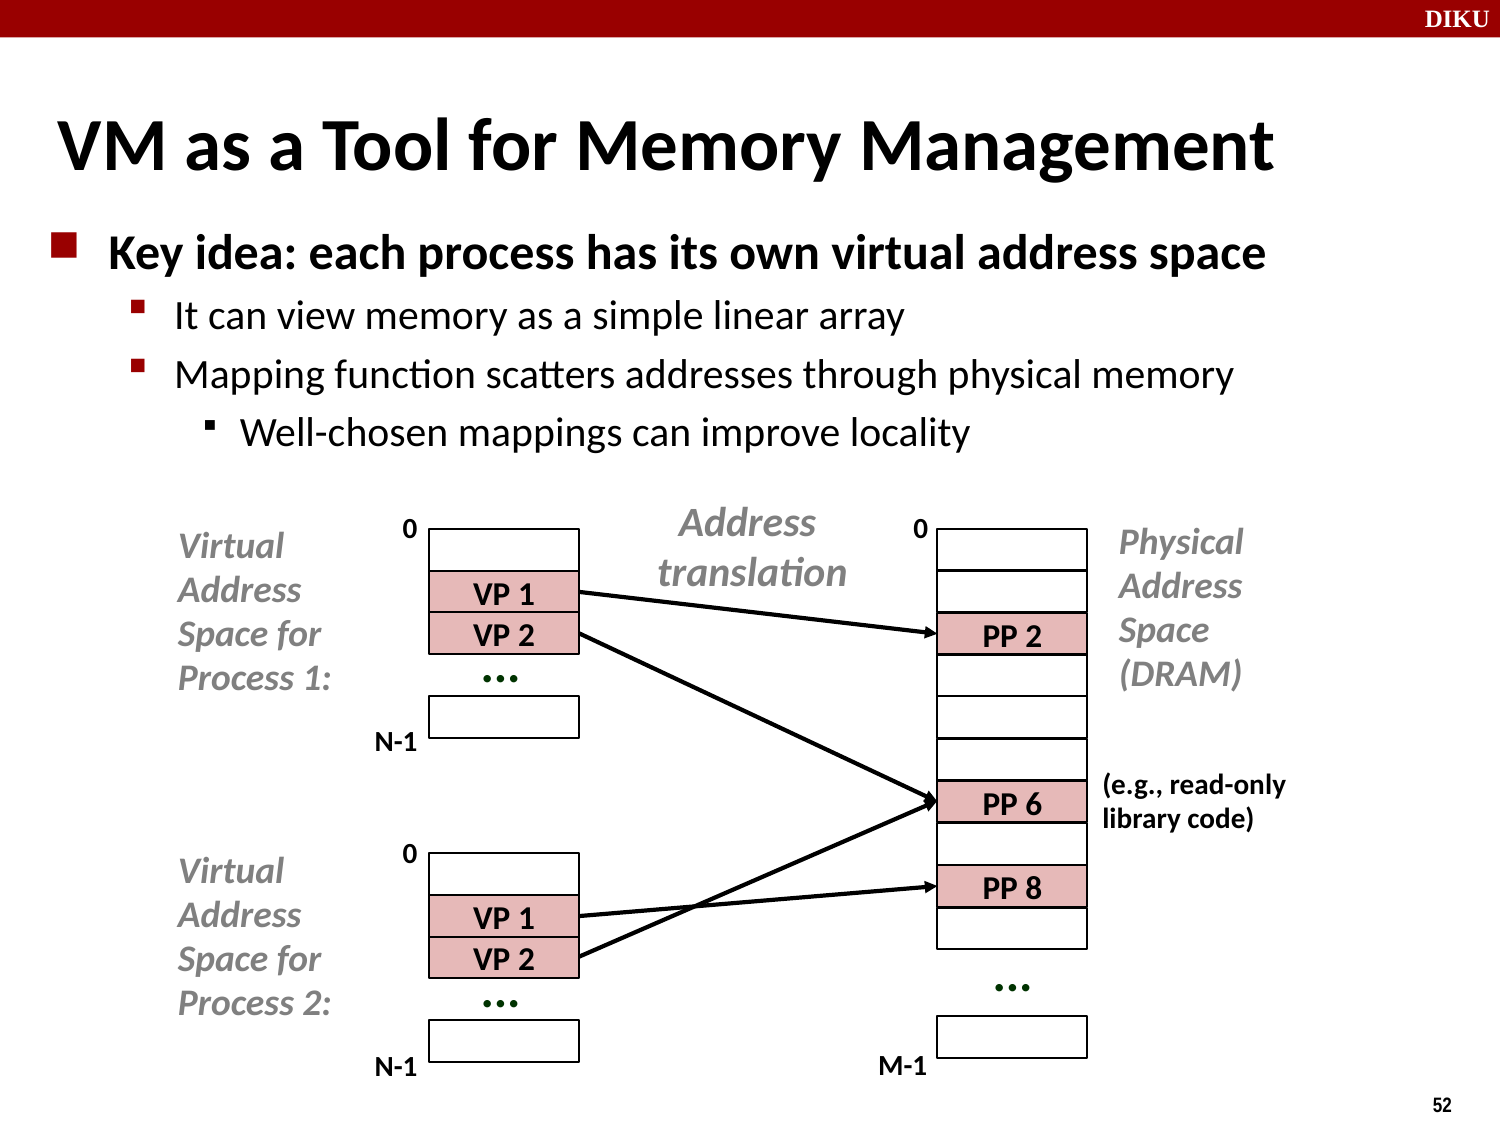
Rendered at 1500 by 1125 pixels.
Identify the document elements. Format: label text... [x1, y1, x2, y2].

text_box 0 [898, 503, 943, 553]
text_box Key idea: each process has its own virtual address space It can view memory as a simple linear array Mapping function scatters addresses through physical memory Well-chosen mappings can improve locality [37, 212, 1326, 419]
text_box N-1 [359, 1041, 433, 1092]
text_box VP 2 [429, 612, 579, 655]
text_box VP 2 [429, 936, 579, 979]
text_box ... [465, 957, 536, 1033]
text_box Physical Address Space (DRAM) [1104, 511, 1280, 704]
text_box VM as a Tool for Memory Management [42, 93, 1456, 188]
text_box N-1 [359, 716, 433, 767]
text_box M-1 [863, 1040, 943, 1091]
text_box 0 [387, 828, 433, 878]
text_box PP 6 [937, 780, 1088, 822]
text_box Virtual Address Space for Process 1: [162, 516, 388, 708]
text_box Virtual Address Space for Process 2: [162, 841, 388, 1033]
text_box 0 [387, 503, 433, 553]
text_box VP 1 [429, 895, 579, 936]
text_box PP 2 [937, 612, 1088, 653]
text_box ... [465, 633, 536, 708]
text_box Address translation [642, 487, 863, 603]
text_box VP 1 [429, 570, 579, 612]
text_box PP 8 [937, 865, 1088, 907]
text_box ... [977, 941, 1048, 1017]
text_box (e.g., read-only library code) [1088, 760, 1326, 844]
